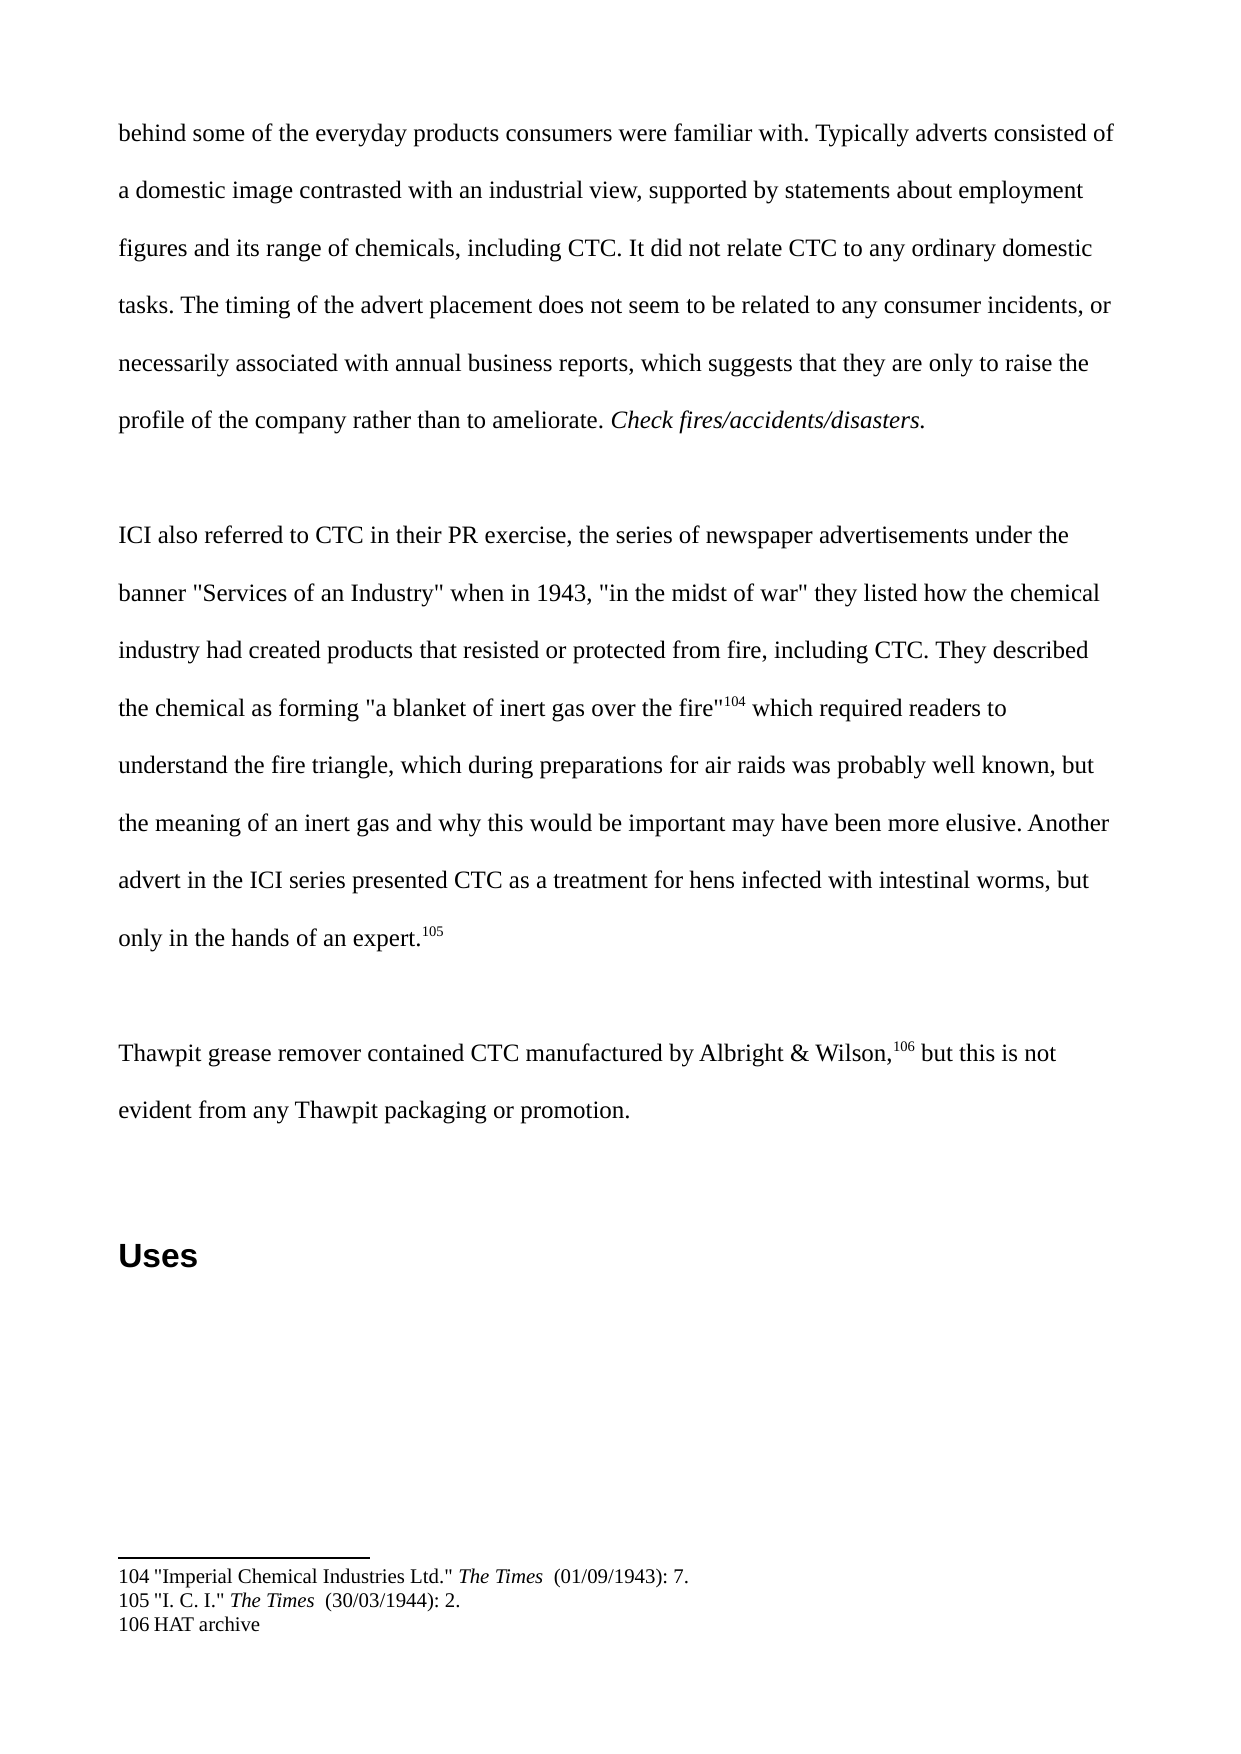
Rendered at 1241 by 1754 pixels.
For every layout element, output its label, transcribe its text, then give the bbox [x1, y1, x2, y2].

text HAT archive [118, 1612, 1122, 1636]
text Thawpit grease remover contained CTC manufactured by Albright & Wilson, but this is not evident from any Thawpit packaging or promotion. [118, 1038, 1122, 1124]
text "Imperial Chemical Industries Ltd." The Times (01/09/1943): 7. [118, 1564, 1122, 1588]
text ICI also referred to CTC in their PR exercise, the series of newspaper advertisements under the banner "Services of an Industry" when in 1943, "in the midst of war" they listed how the chemical industry had created products that resisted or protected from fire, including CTC. They described the chemical as forming "a blanket of inert gas over the fire" which required readers to understand the fire triangle, which during preparations for air raids was probably well known, but the meaning of an inert gas and why this would be important may have been more elusive. Another advert in the ICI series presented CTC as a treatment for hens infected with intestinal worms, but only in the hands of an expert. [118, 521, 1122, 952]
text "I. C. I." The Times (30/03/1944): 2. [118, 1588, 1122, 1612]
text behind some of the everyday products consumers were familiar with. Typically adverts consisted of a domestic image contrasted with an industrial view, supported by statements about employment figures and its range of chemicals, including CTC. It did not relate CTC to any ordinary domestic tasks. The timing of the advert placement does not seem to be related to any consumer incidents, or necessarily associated with annual business reports, which suggests that they are only to raise the profile of the company rather than to ameliorate. Check fires/accidents/disasters. [118, 118, 1122, 434]
subtitle Uses [118, 1236, 1122, 1274]
